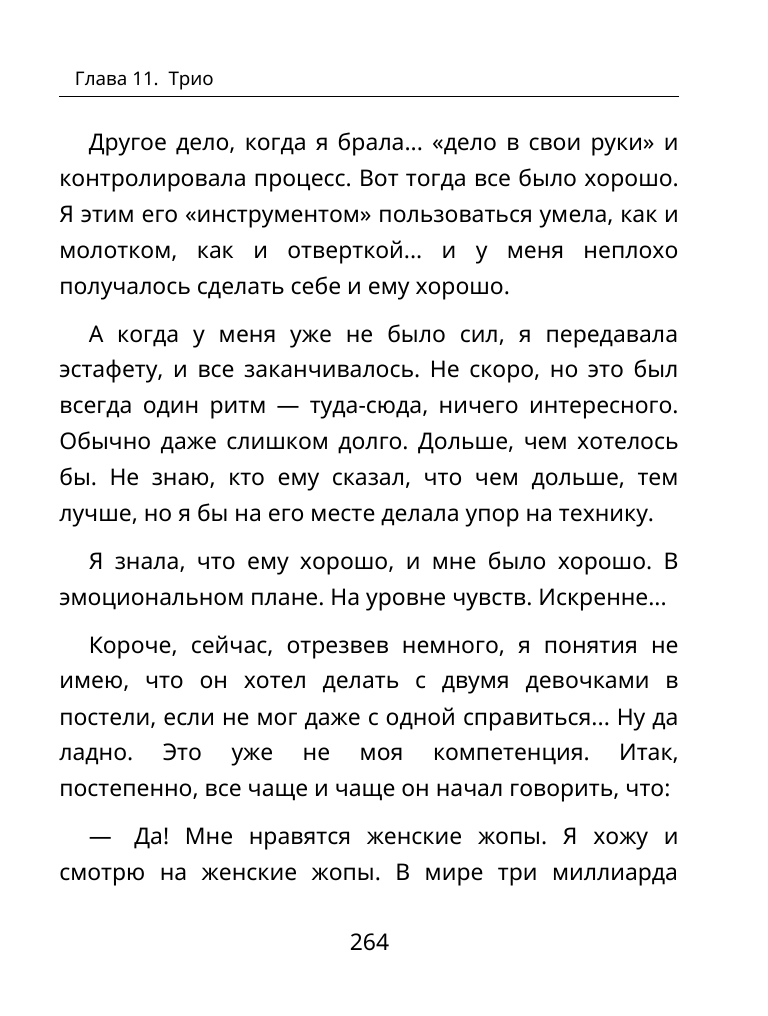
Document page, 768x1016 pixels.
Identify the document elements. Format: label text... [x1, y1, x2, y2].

text Я знала, что ему хорошо, и мне было хорошо. В эмоциональном плане. На уровне чувств. Искренне... [59, 545, 679, 612]
text А когда у меня уже не было сил, я передавала эстафету, и все заканчивалось. Не скоро, но это был всегда один ритм — туда-сюда, ничего интересного. Обычно даже слишком долго. Дольше, чем хотелось бы. Не знаю, кто ему сказал, что чем дольше, тем лучше, но я бы на его месте делала упор на технику. [59, 317, 679, 528]
list Да! Мне нравятся женские жопы. Я хожу и смотрю на женские жопы. В мире три миллиарда [59, 820, 679, 887]
text Другое дело, когда я брала... «дело в свои руки» и контролировала процесс. Вот тогда все было хорошо. Я этим его «инструментом» пользоваться умела, как и молотком, как и отверткой... и у меня неплохо получалось сделать себе и ему хорошо. [59, 126, 679, 301]
text Короче, сейчас, отрезвев немного, я понятия не имею, что он хотел делать с двумя девочками в постели, если не мог даже с одной справиться... Ну да ладно. Это уже не моя компетенция. Итак, постепенно, все чаще и чаще он начал говорить, что: [59, 628, 679, 803]
